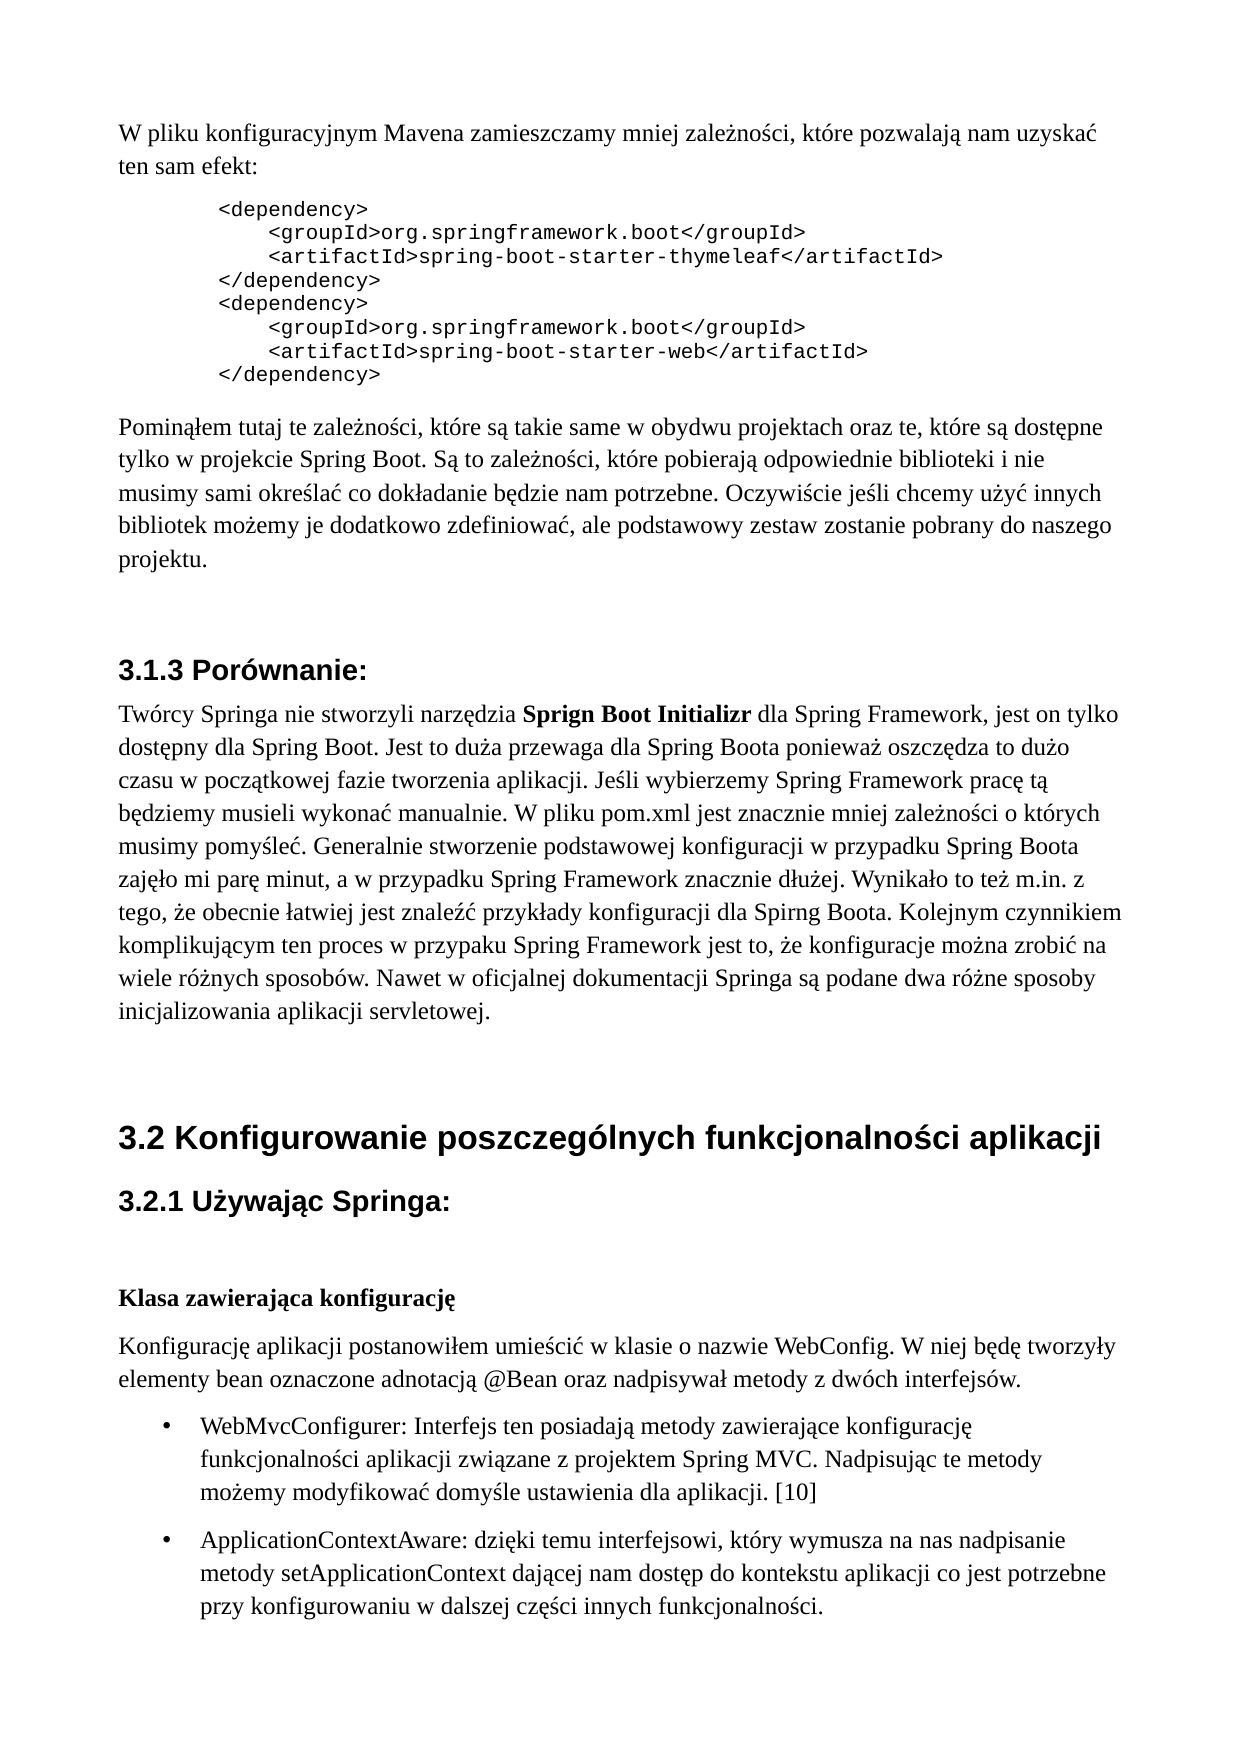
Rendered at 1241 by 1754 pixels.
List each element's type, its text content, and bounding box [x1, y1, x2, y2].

subtitle 3.1.3 Porównanie: [118, 653, 1122, 687]
text </dependency> [118, 364, 1122, 388]
text <groupId>org.springframework.boot</groupId> [118, 317, 1122, 341]
text <dependency> [118, 293, 1122, 317]
list ApplicationContextAware: dzięki temu interfejsowi, który wymusza na nas nadpisanie metody setApplicationContext dającej nam dostęp do kontekstu aplikacji co jest potrzebne przy konfigurowaniu w dalszej części innych funkcjonalności. [162, 1525, 1122, 1620]
text <dependency> [118, 199, 1122, 222]
text <artifactId>spring-boot-starter-web</artifactId> [118, 341, 1122, 364]
text <groupId>org.springframework.boot</groupId> [118, 222, 1122, 246]
text <artifactId>spring-boot-starter-thymeleaf</artifactId> [118, 246, 1122, 270]
list WebMvcConfigurer: Interfejs ten posiadają metody zawierające konfigurację funkcjonalności aplikacji związane z projektem Spring MVC. Nadpisując te metody możemy modyfikować domyśle ustawienia dla aplikacji. [10] [162, 1411, 1122, 1506]
text Pominąłem tutaj te zależności, które są takie same w obydwu projektach oraz te, które są dostępne tylko w projekcie Spring Boot. Są to zależności, które pobierają odpowiednie biblioteki i nie musimy sami określać co dokładanie będzie nam potrzebne. Oczywiście jeśli chcemy użyć innych bibliotek możemy je dodatkowo zdefiniować, ale podstawowy zestaw zostanie pobrany do naszego projektu. [118, 412, 1122, 572]
text Klasa zawierająca konfigurację [118, 1283, 1122, 1312]
subtitle 3.2.1 Używając Springa: [118, 1183, 1122, 1217]
text </dependency> [118, 270, 1122, 293]
text Konfigurację aplikacji postanowiłem umieścić w klasie o nazwie WebConfig. W niej będę tworzyły elementy bean oznaczone adnotacją @Bean oraz nadpisywał metody z dwóch interfejsów. [118, 1331, 1122, 1392]
text W pliku konfiguracyjnym Mavena zamieszczamy mniej zależności, które pozwalają nam uzyskać ten sam efekt: [118, 118, 1122, 180]
subtitle 3.2 Konfigurowanie poszczególnych funkcjonalności aplikacji [118, 1118, 1122, 1156]
text Twórcy Springa nie stworzyli narzędzia Sprign Boot Initializr dla Spring Framework, jest on tylko dostępny dla Spring Boot. Jest to duża przewaga dla Spring Boota ponieważ oszczędza to dużo czasu w początkowej fazie tworzenia aplikacji. Jeśli wybierzemy Spring Framework pracę tą będziemy musieli wykonać manualnie. W pliku pom.xml jest znacznie mniej zależności o których musimy pomyśleć. Generalnie stworzenie podstawowej konfiguracji w przypadku Spring Boota zajęło mi parę minut, a w przypadku Spring Framework znacznie dłużej. Wynikało to też m.in. z tego, że obecnie łatwiej jest znaleźć przykłady konfiguracji dla Spirng Boota. Kolejnym czynnikiem komplikującym ten proces w przypaku Spring Framework jest to, że konfiguracje można zrobić na wiele różnych sposobów. Nawet w oficjalnej dokumentacji Springa są podane dwa różne sposoby inicjalizowania aplikacji servletowej. [118, 699, 1122, 1025]
